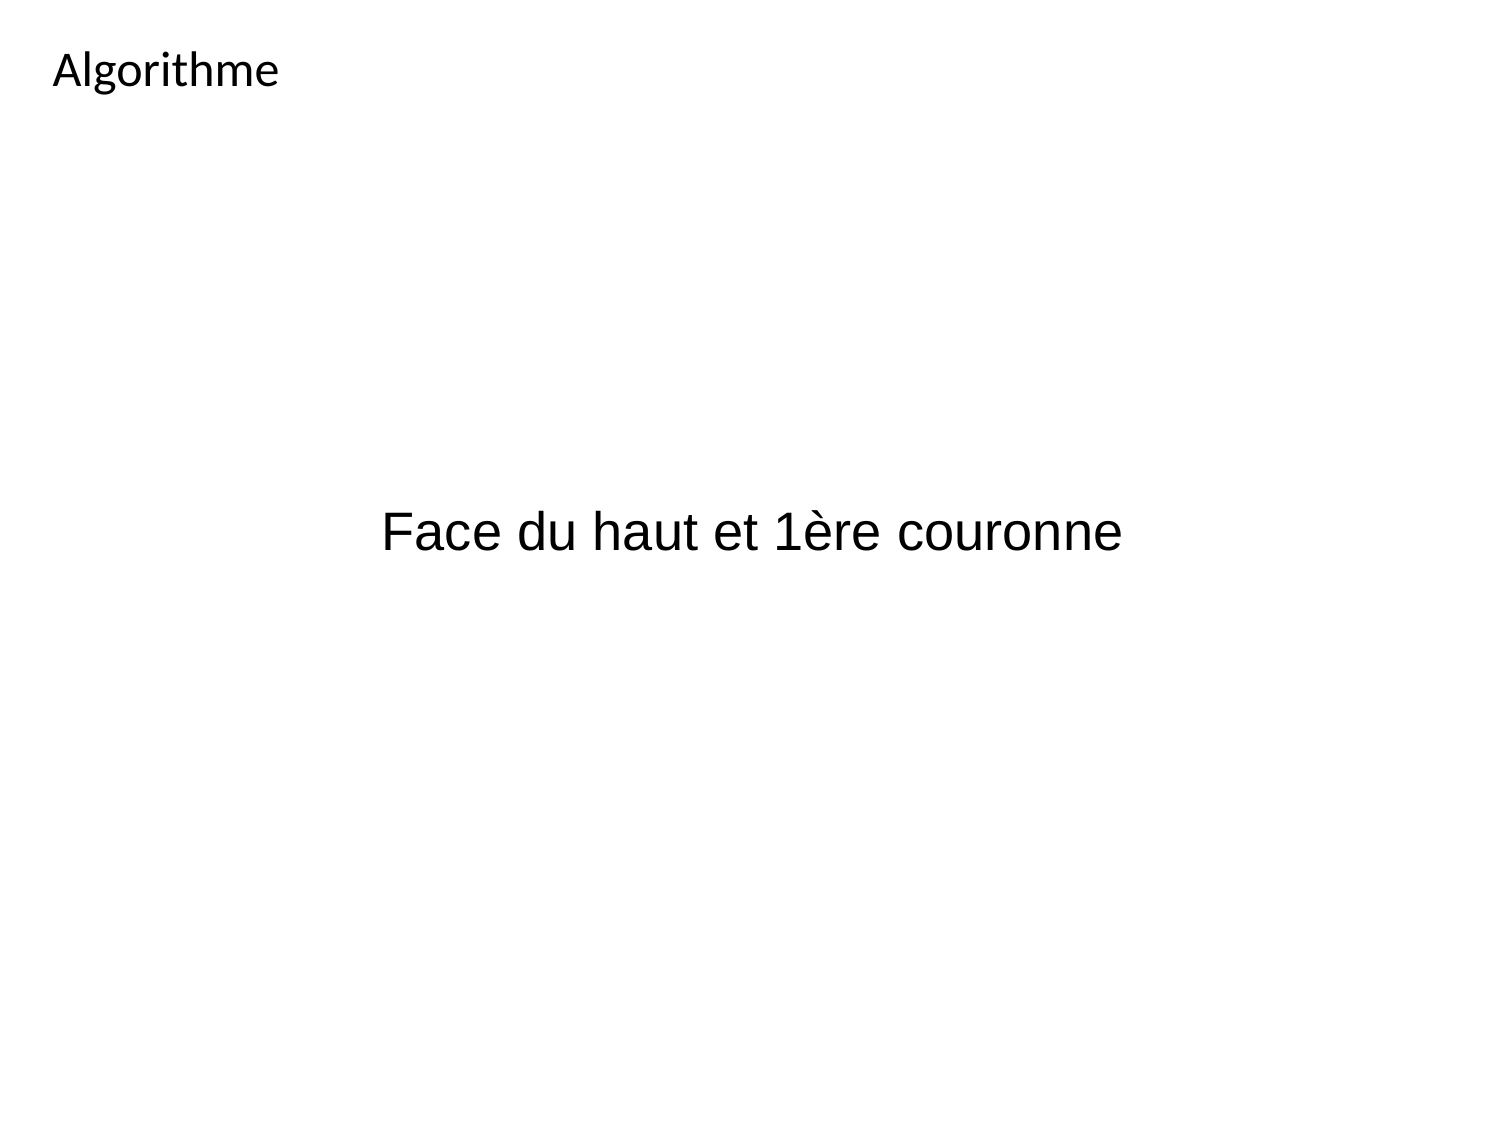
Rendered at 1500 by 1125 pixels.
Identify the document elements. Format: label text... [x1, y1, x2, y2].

text_box Face du haut et 1ère couronne [413, 442, 1093, 621]
title Algorithme [37, 29, 798, 129]
